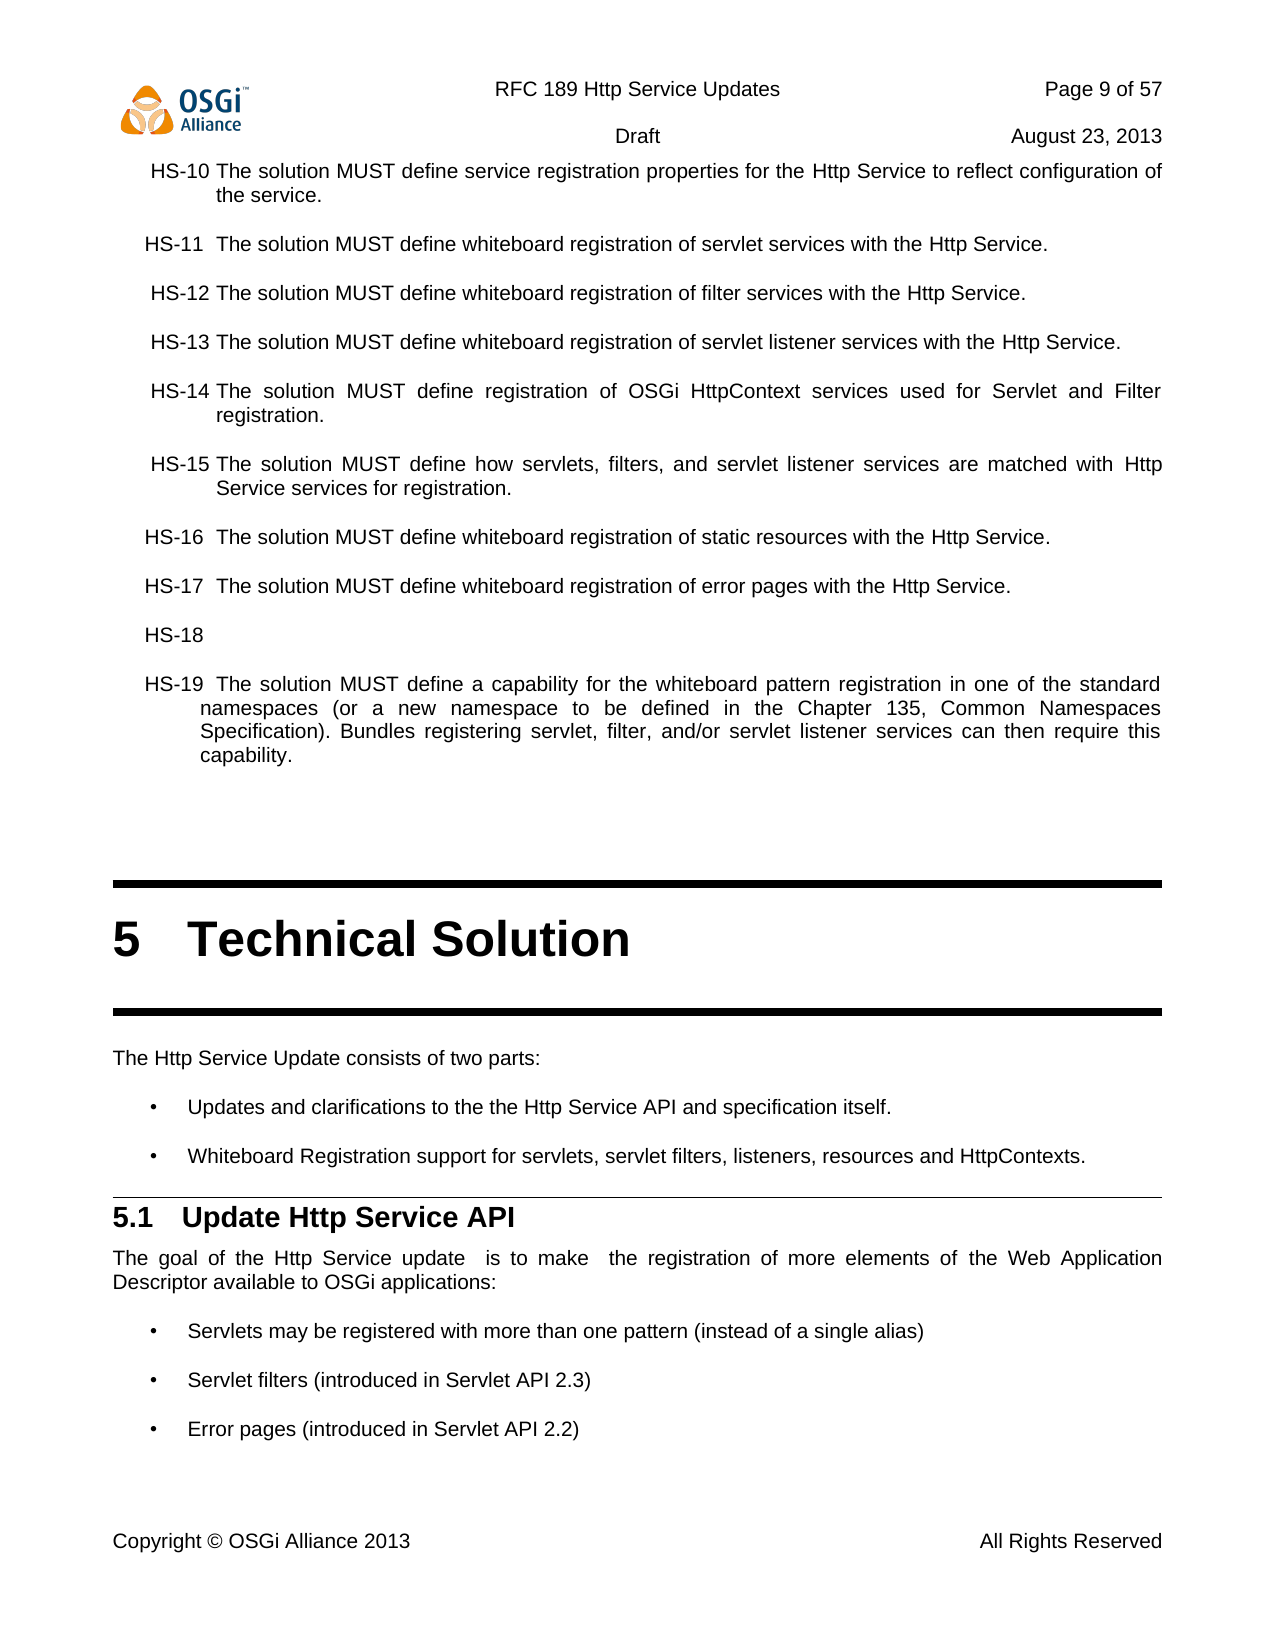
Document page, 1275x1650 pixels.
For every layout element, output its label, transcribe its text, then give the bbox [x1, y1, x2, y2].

subtitle Technical Solution [112, 881, 1162, 1016]
list Servlets may be registered with more than one pattern (instead of a single alias) [150, 1319, 1162, 1343]
list The solution MUST define how servlets, filters, and servlet listener services are matched with Http Service services for registration. [150, 452, 1162, 499]
list The solution MUST define service registration properties for the Http Service to reflect configuration of the service. [150, 159, 1162, 207]
list The solution MUST define whiteboard registration of servlet services with the Http Service. [144, 232, 1162, 256]
list The solution MUST define whiteboard registration of error pages with the Http Service. [144, 573, 1162, 597]
list The solution MUST define a capability for the whiteboard pattern registration in one of the standard namespaces (or a new namespace to be defined in the Chapter 135, Common Namespaces Specification). Bundles registering servlet, filter, and/or servlet listener services can then require this capability. [144, 671, 1162, 767]
list Error pages (introduced in Servlet API 2.2) [150, 1417, 1162, 1441]
list The solution MUST define registration of OSGi HttpContext services used for Servlet and Filter registration. [150, 379, 1162, 427]
picture [113, 78, 257, 142]
text The goal of the Http Service update is to make the registration of more elements of the Web Application Descriptor available to OSGi applications: [112, 1246, 1162, 1294]
list Updates and clarifications to the the Http Service API and specification itself. [150, 1094, 1162, 1119]
list The solution MUST define whiteboard registration of filter services with the Http Service. [150, 281, 1162, 305]
text The Http Service Update consists of two parts: [112, 1046, 1162, 1069]
list Servlet filters (introduced in Servlet API 2.3) [150, 1368, 1162, 1392]
list The solution MUST define whiteboard registration of static resources with the Http Service. [144, 524, 1162, 548]
subtitle Update Http Service API [112, 1198, 1162, 1233]
list The solution MUST define whiteboard registration of servlet listener services with the Http Service. [150, 330, 1162, 354]
list Whiteboard Registration support for servlets, servlet filters, listeners, resources and HttpContexts. [150, 1144, 1162, 1168]
